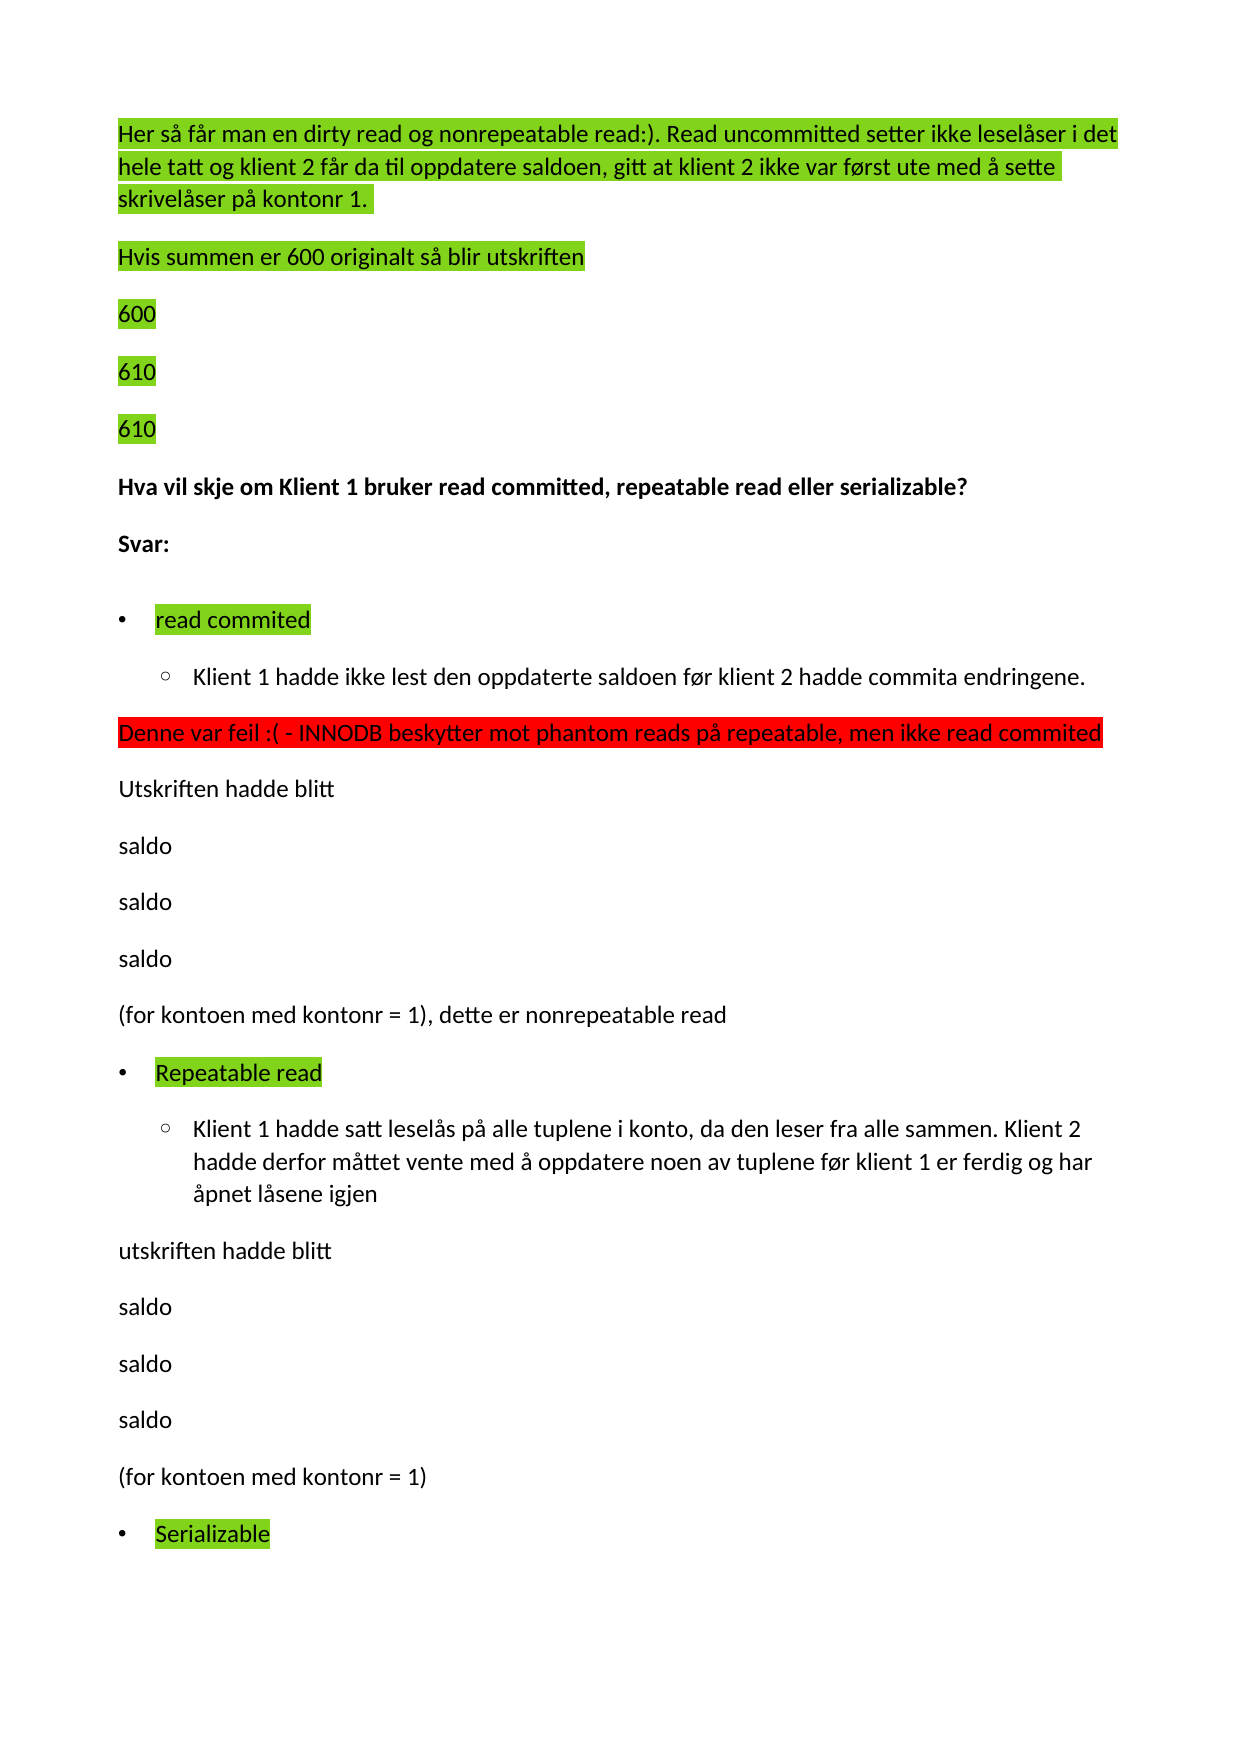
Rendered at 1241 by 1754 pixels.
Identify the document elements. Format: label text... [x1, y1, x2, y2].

text Her så får man en dirty read og nonrepeatable read:). Read uncommitted setter ikke leselåser i det hele tatt og klient 2 får da til oppdatere saldoen, gitt at klient 2 ikke var først ute med å sette skrivelåser på kontonr 1. [118, 118, 1121, 214]
text Svar: [118, 528, 1121, 559]
list saldo [118, 1404, 1121, 1435]
list utskriften hadde blitt [118, 1235, 1121, 1266]
list saldo [118, 1348, 1121, 1378]
list Klient 1 hadde satt leselås på alle tuplene i konto, da den leser fra alle sammen. Klient 2 hadde derfor måttet vente med å oppdatere noen av tuplene før klient 1 er ferdig og har åpnet låsene igjen [155, 1113, 1121, 1209]
list Serializable [118, 1518, 1121, 1549]
list Klient 1 hadde ikke lest den oppdaterte saldoen før klient 2 hadde commita endringene. [155, 661, 1121, 691]
list saldo [118, 943, 1121, 973]
list Utskriften hadde blitt [118, 774, 1121, 804]
list (for kontoen med kontonr = 1), dette er nonrepeatable read [118, 999, 1121, 1030]
text 610 [118, 413, 1121, 444]
list saldo [118, 887, 1121, 917]
text 600 [118, 298, 1121, 329]
list Denne var feil :( - INNODB beskytter mot phantom reads på repeatable, men ikke read commited [118, 717, 1121, 748]
list read commited [118, 604, 1121, 635]
list (for kontoen med kontonr = 1) [118, 1461, 1121, 1491]
text Hvis summen er 600 originalt så blir utskriften [118, 241, 1121, 271]
list saldo [118, 1292, 1121, 1322]
list saldo [118, 830, 1121, 861]
text 610 [118, 356, 1121, 386]
list Repeatable read [118, 1057, 1121, 1087]
text Hva vil skje om Klient 1 bruker read committed, repeatable read eller serializable? [118, 471, 1121, 501]
